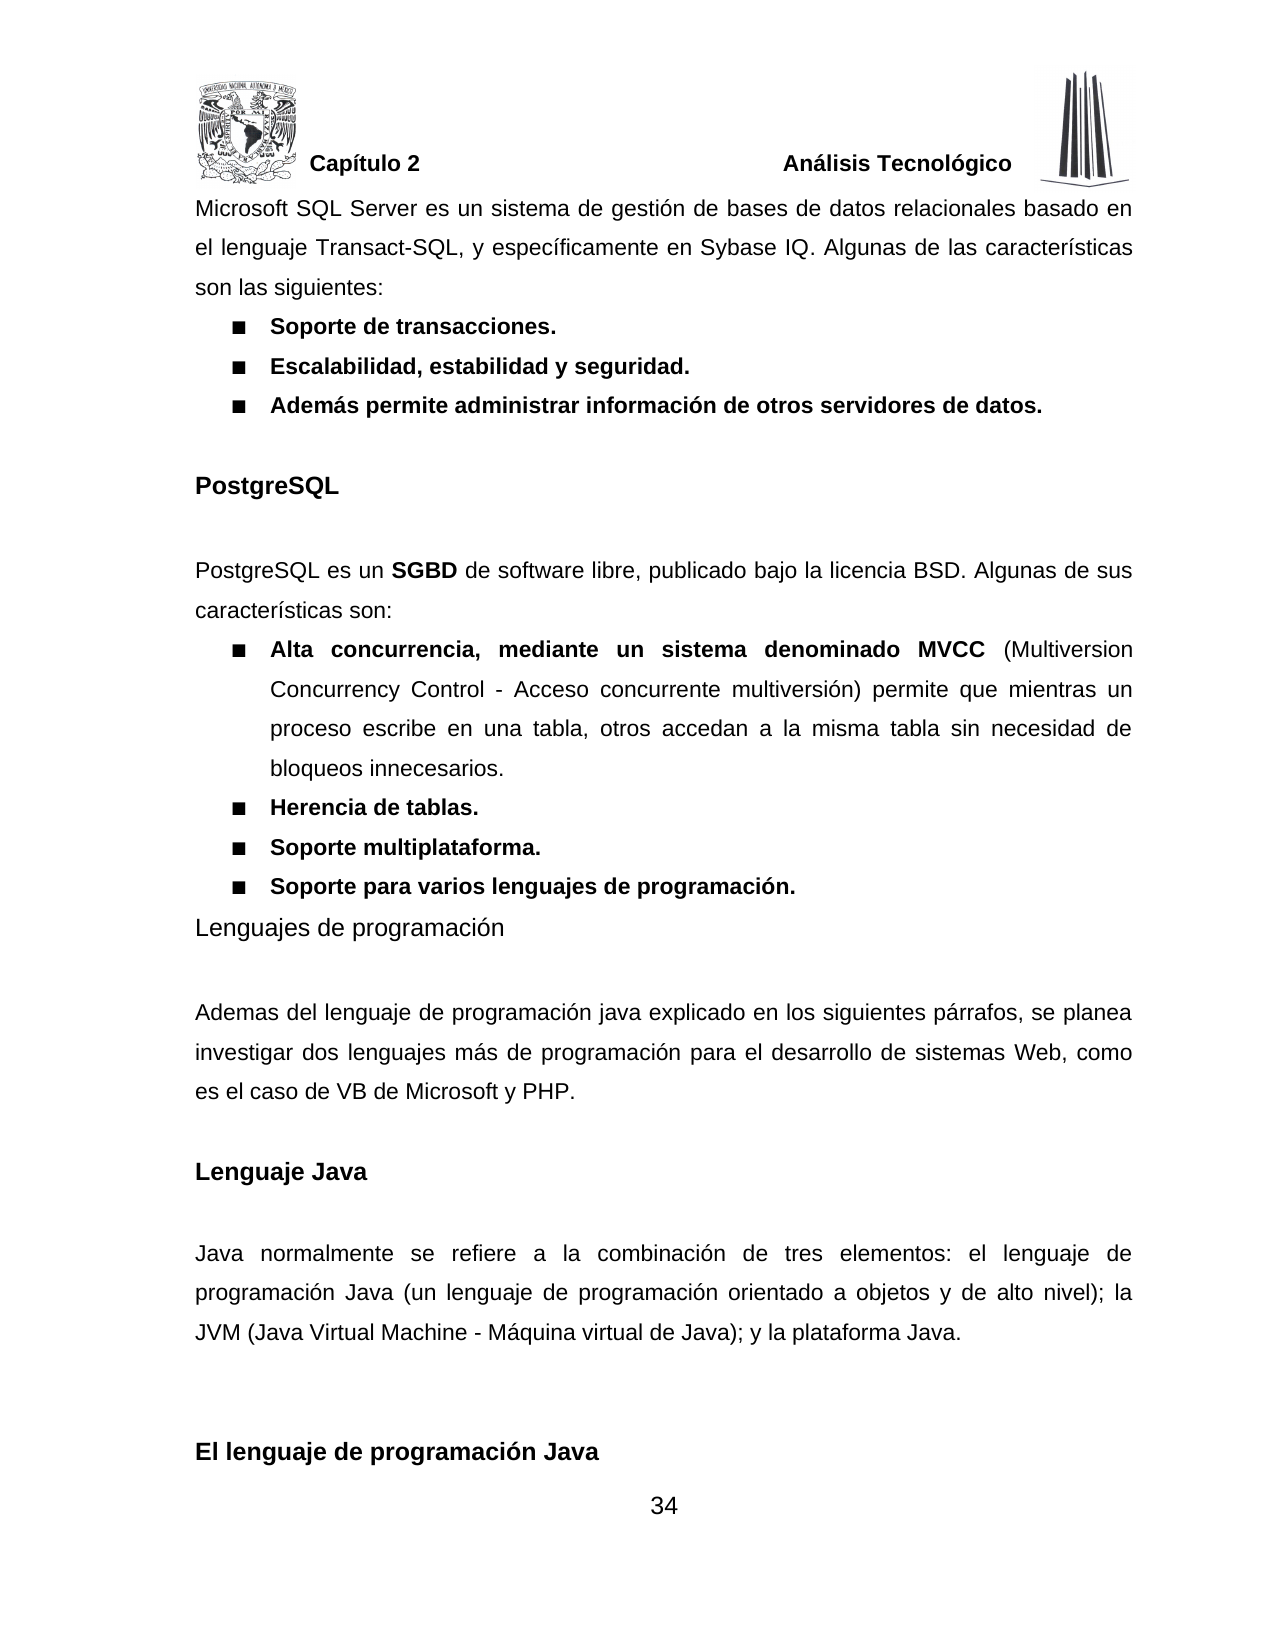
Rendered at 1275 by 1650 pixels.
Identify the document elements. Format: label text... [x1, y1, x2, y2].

list Herencia de tablas. [232, 794, 1133, 821]
text Lenguaje Java [195, 1157, 1133, 1186]
list Soporte de transacciones. [232, 313, 1133, 340]
list Escalabilidad, estabilidad y seguridad. [232, 353, 1133, 379]
text Lenguajes de programación [195, 913, 1133, 942]
text El lenguaje de programación Java [195, 1437, 1133, 1466]
text PostgreSQL es un SGBD de software libre, publicado bajo la licencia BSD. Algunas de sus características son: [195, 557, 1133, 623]
list Soporte para varios lenguajes de programación. [232, 873, 1133, 900]
list Además permite administrar información de otros servidores de datos. [232, 392, 1133, 419]
picture [1034, 65, 1136, 193]
text PostgreSQL [195, 471, 1133, 500]
text Ademas del lenguaje de programación java explicado en los siguientes párrafos, se planea investigar dos lenguajes más de programación para el desarrollo de sistemas Web, como es el caso de VB de Microsoft y PHP. [195, 999, 1133, 1104]
list Soporte multiplataforma. [232, 834, 1133, 860]
list Alta concurrencia, mediante un sistema denominado MVCC (Multiversion Concurrency Control - Acceso concurrente multiversión) permite que mientras un proceso escribe en una tabla, otros accedan a la misma tabla sin necesidad de bloqueos innecesarios. [232, 636, 1133, 781]
text Java normalmente se refiere a la combinación de tres elementos: el lenguaje de programación Java (un lenguaje de programación orientado a objetos y de alto nivel); la JVM (Java Virtual Machine - Máquina virtual de Java); y la plataforma Java. [195, 1239, 1133, 1345]
text Microsoft SQL Server es un sistema de gestión de bases de datos relacionales basado en el lenguaje Transact-SQL, y específicamente en Sybase IQ. Algunas de las características son las siguientes: [195, 195, 1133, 300]
